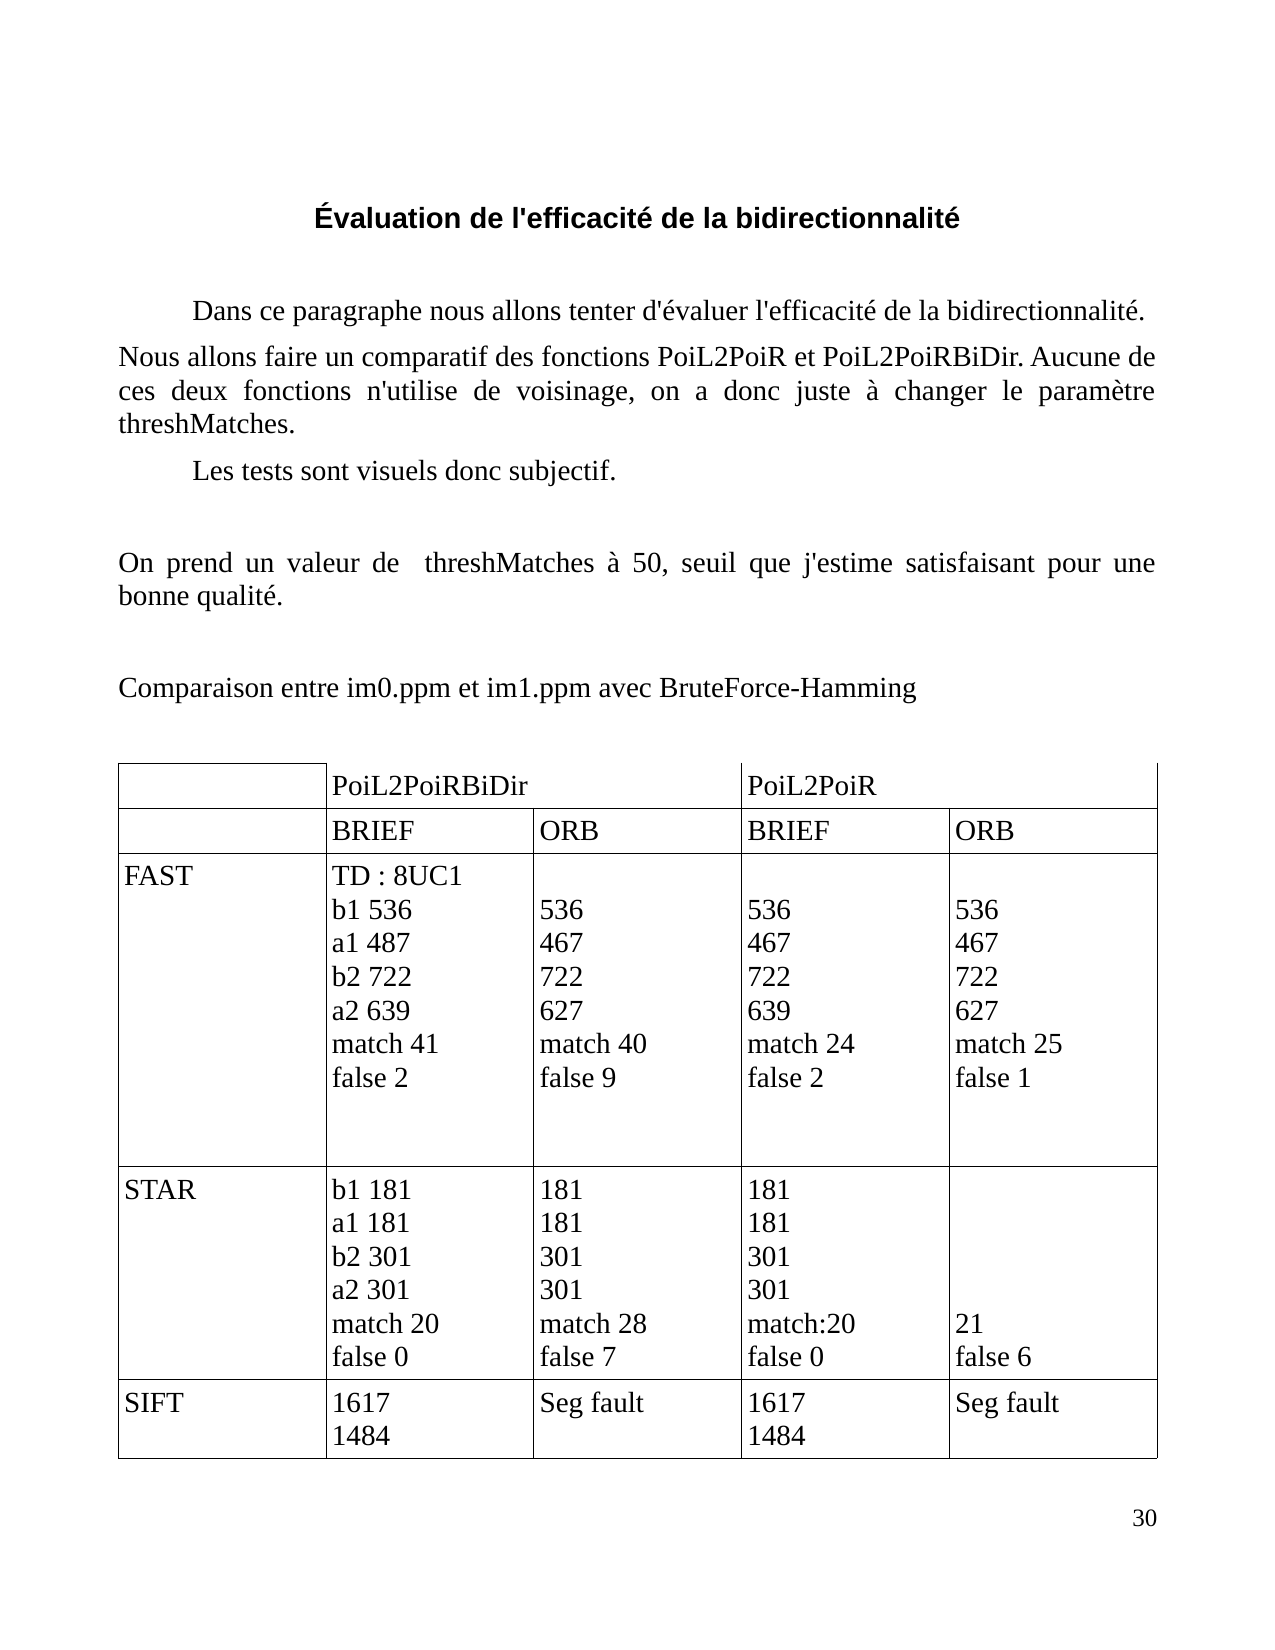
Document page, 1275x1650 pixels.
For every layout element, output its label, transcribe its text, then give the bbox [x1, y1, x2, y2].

table_cell FAST [119, 854, 326, 1166]
table_header PoiL2PoiR [742, 763, 1157, 807]
table_cell BRIEF [742, 809, 949, 853]
table_cell 21 false 6 [950, 1167, 1157, 1379]
table_cell 1617 1484 [742, 1380, 949, 1457]
table_cell ORB [534, 809, 741, 853]
table_cell 1617 1484 [327, 1380, 533, 1457]
table_cell 536 467 722 627 match 25 false 1 [950, 854, 1157, 1166]
table_cell BRIEF [327, 809, 533, 853]
table_cell 536 467 722 627 match 40 false 9 [534, 854, 741, 1166]
text Nous allons faire un comparatif des fonctions PoiL2PoiR et PoiL2PoiRBiDir. Aucune de ces deux fonctions n'utilise de voisinage, on a donc juste à changer le paramètre threshMatches. [118, 339, 1157, 440]
table_cell b1 181 a1 181 b2 301 a2 301 match 20 false 0 [327, 1167, 533, 1379]
table_cell Seg fault [950, 1380, 1157, 1457]
table_cell 181 181 301 301 match 28 false 7 [534, 1167, 741, 1379]
table_cell 536 467 722 639 match 24 false 2 [742, 854, 949, 1166]
text Dans ce paragraphe nous allons tenter d'évaluer l'efficacité de la bidirectionnalité. [118, 293, 1157, 327]
table_header [119, 764, 326, 807]
table_cell 181 181 301 301 match:20 false 0 [742, 1167, 949, 1379]
table_cell Seg fault [534, 1380, 741, 1457]
table_cell SIFT [119, 1380, 326, 1457]
table_header PoiL2PoiRBiDir [327, 763, 741, 807]
text Les tests sont visuels donc subjectif. [118, 453, 1157, 486]
subtitle Évaluation de l'efficacité de la bidirectionnalité [118, 201, 1157, 235]
text On prend un valeur de threshMatches à 50, seuil que j'estime satisfaisant pour une bonne qualité. [118, 545, 1157, 612]
table_cell [119, 809, 326, 853]
text Comparaison entre im0.ppm et im1.ppm avec BruteForce-Hamming [118, 670, 1157, 704]
table_cell STAR [119, 1167, 326, 1379]
table_cell ORB [950, 809, 1157, 853]
table_cell TD : 8UC1 b1 536 a1 487 b2 722 a2 639 match 41 false 2 [327, 854, 533, 1166]
